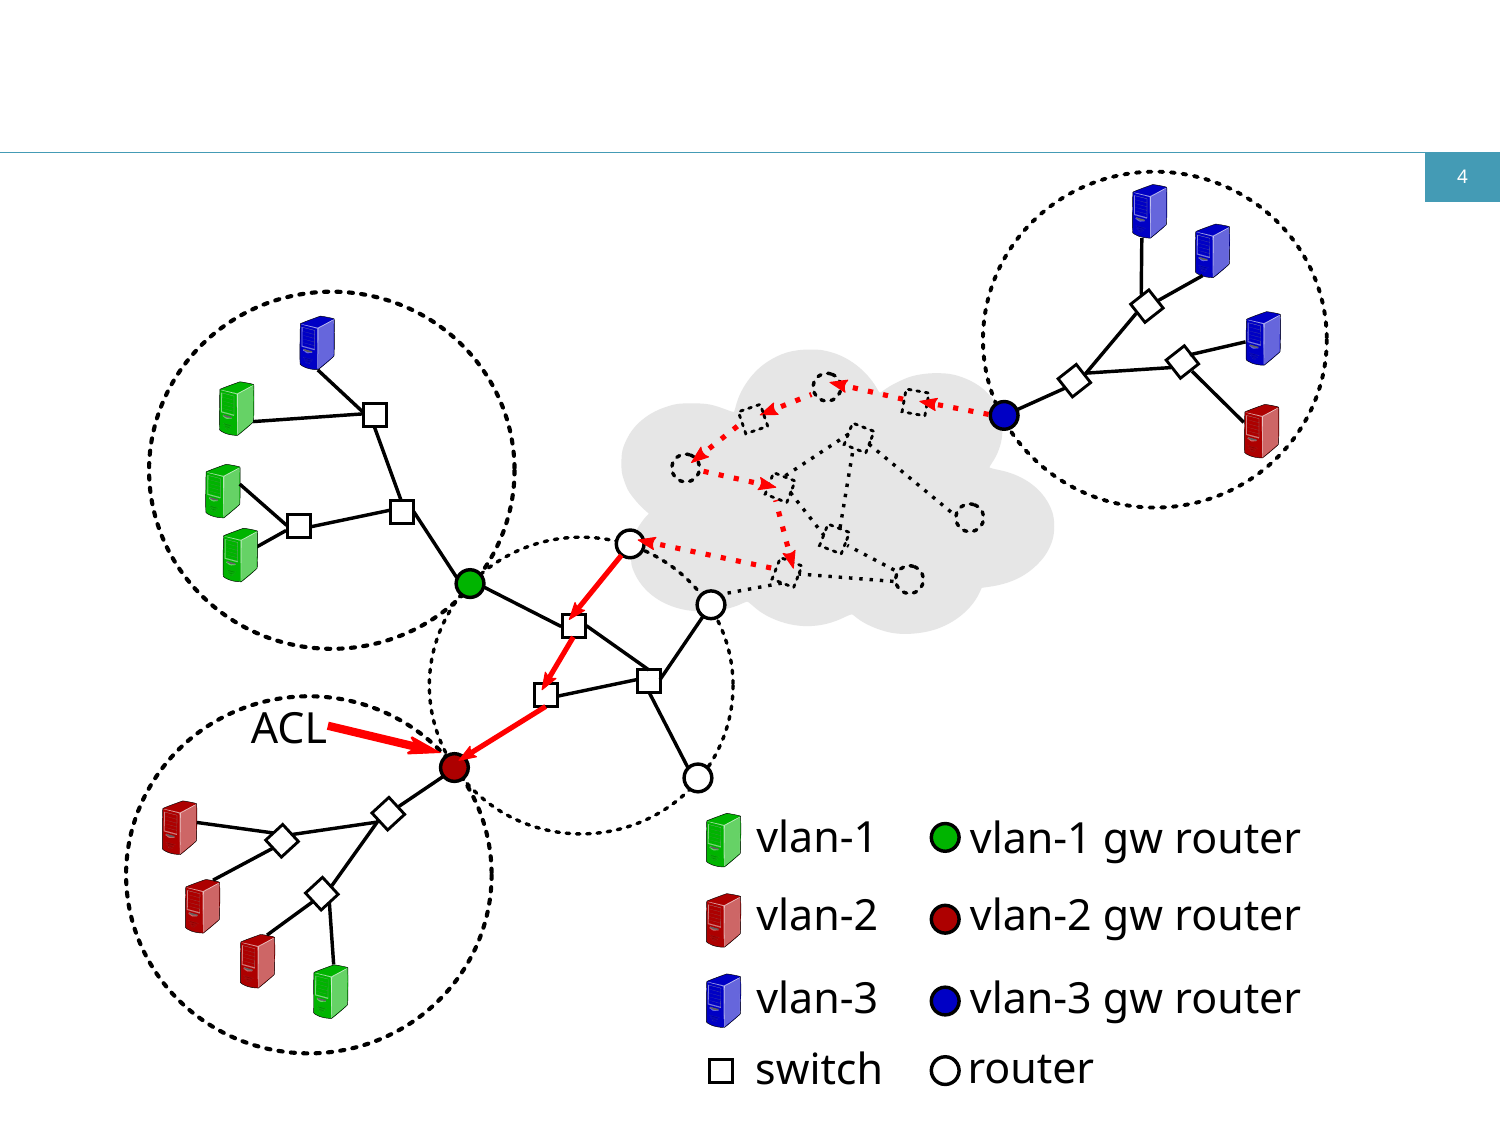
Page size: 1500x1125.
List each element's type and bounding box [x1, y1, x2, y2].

picture [124, 169, 1329, 1087]
